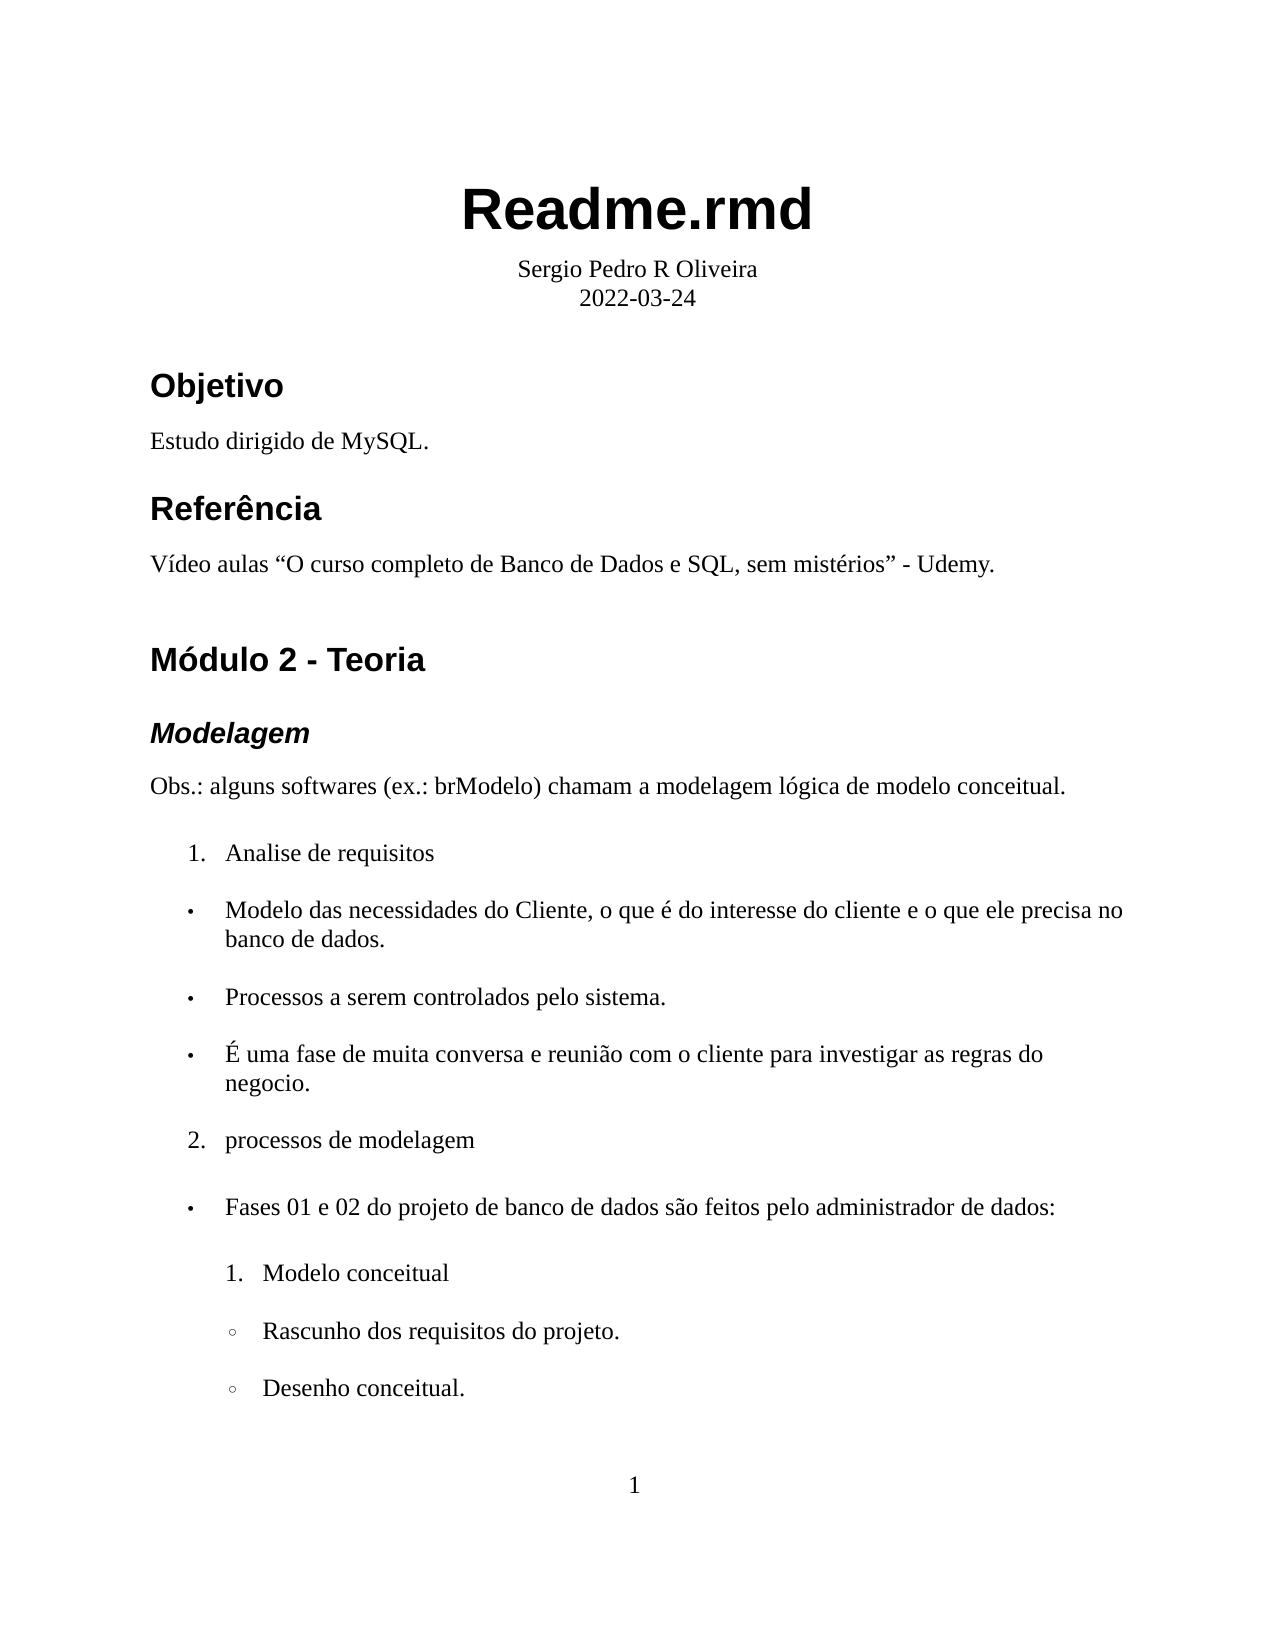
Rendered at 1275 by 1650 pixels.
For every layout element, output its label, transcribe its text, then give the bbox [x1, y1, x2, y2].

list processos de modelagem [187, 1125, 1125, 1183]
text 2022-03-24 [150, 283, 1125, 312]
text Sergio Pedro R Oliveira [150, 254, 1125, 283]
list Desenho conceitual. [225, 1373, 1125, 1431]
title Readme.rmd [150, 175, 1125, 242]
subtitle Referência [150, 489, 1125, 527]
list É uma fase de muita conversa e reunião com o cliente para investigar as regras do negocio. [187, 1039, 1125, 1125]
text Obs.: alguns softwares (ex.: brModelo) chamam a modelagem lógica de modelo conceitual. [150, 771, 1125, 829]
text Vídeo aulas “O curso completo de Banco de Dados e SQL, sem mistérios” - Udemy. [150, 549, 1125, 577]
list Processos a serem controlados pelo sistema. [187, 982, 1125, 1039]
subtitle Objetivo [150, 366, 1125, 404]
list Analise de requisitos [187, 838, 1125, 895]
list Modelo conceitual [225, 1258, 1125, 1316]
subtitle Modelagem [150, 716, 1125, 750]
list Modelo das necessidades do Cliente, o que é do interesse do cliente e o que ele precisa no banco de dados. [187, 895, 1125, 982]
subtitle Módulo 2 - Teoria [150, 640, 1125, 679]
list Fases 01 e 02 do projeto de banco de dados são feitos pelo administrador de dados: [187, 1192, 1125, 1249]
text Estudo dirigido de MySQL. [150, 426, 1125, 455]
list Rascunho dos requisitos do projeto. [225, 1316, 1125, 1373]
